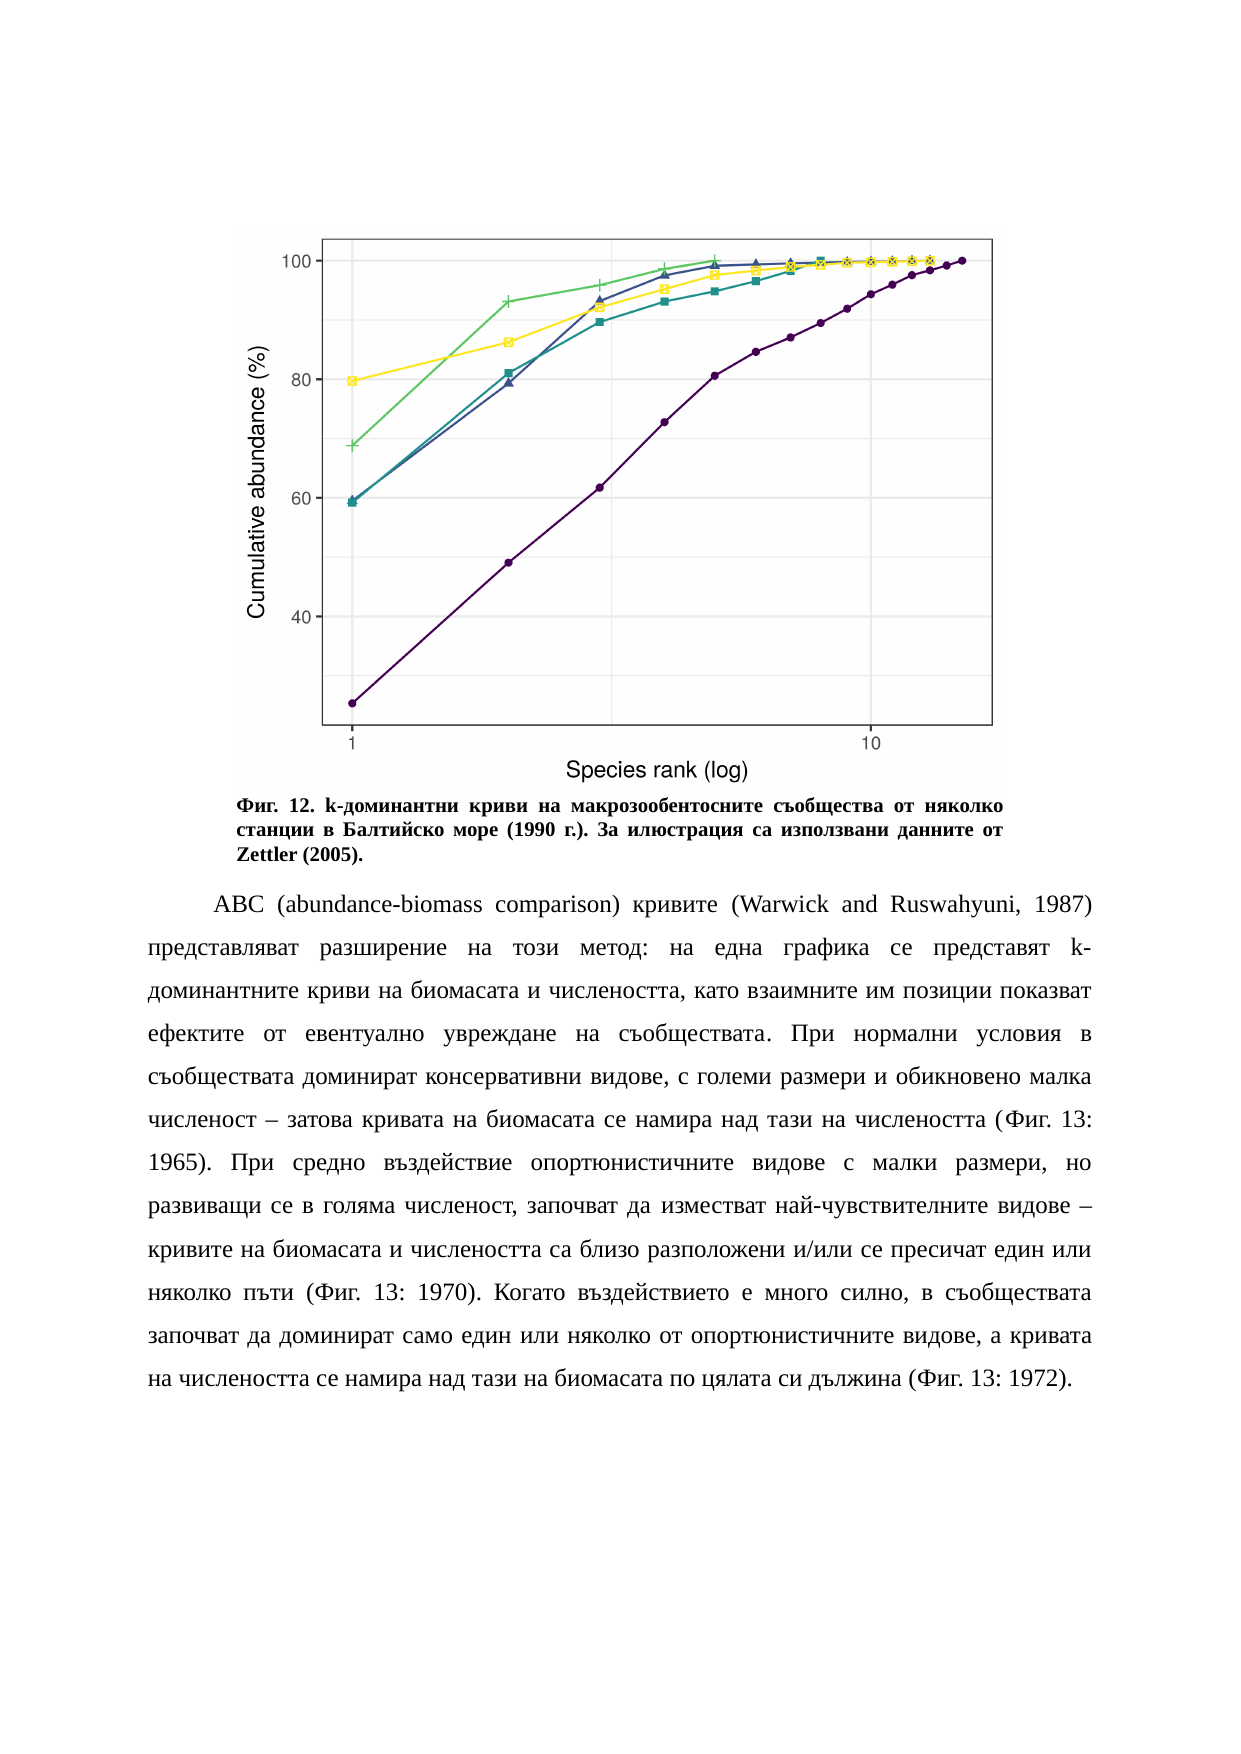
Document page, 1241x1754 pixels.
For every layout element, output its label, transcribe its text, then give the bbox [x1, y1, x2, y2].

text Фиг. 12. k-доминантни криви на макрозообентосните съобщества от няколко станции в Балтийско море (1990 г.). За илюстрация са използвани данните от Zettler (2005). [236, 794, 1004, 866]
text ABC (abundance-biomass comparison) кривите (Warwick and Ruswahyuni, 1987) представляват разширение на този метод: на една графика се представят k-доминантните криви на биомасата и числеността, като взаимните им позиции показват ефектите от евентуално увреждане на съобществата. При нормални условия в съобществата доминират консервативни видове, с големи размери и обикновено малка численост – затова кривата на биомасата се намира над тази на числеността (Фиг. 13: 1965). При средно въздействие опортюнистичните видове с малки размери, но развиващи се в голяма численост, започват да изместват най-чувствителните видове – кривите на биомасата и числеността са близо разположени и/или се пресичат един или няколко пъти (Фиг. 13: 1970). Когато въздействието е много силно, в съобществата започват да доминират само един или няколко от опортюнистичните видове, а кривата на числеността се намира над тази на биомасата по цялата си дължина (Фиг. 13: 1972). [148, 889, 1093, 1392]
picture [236, 227, 1004, 794]
